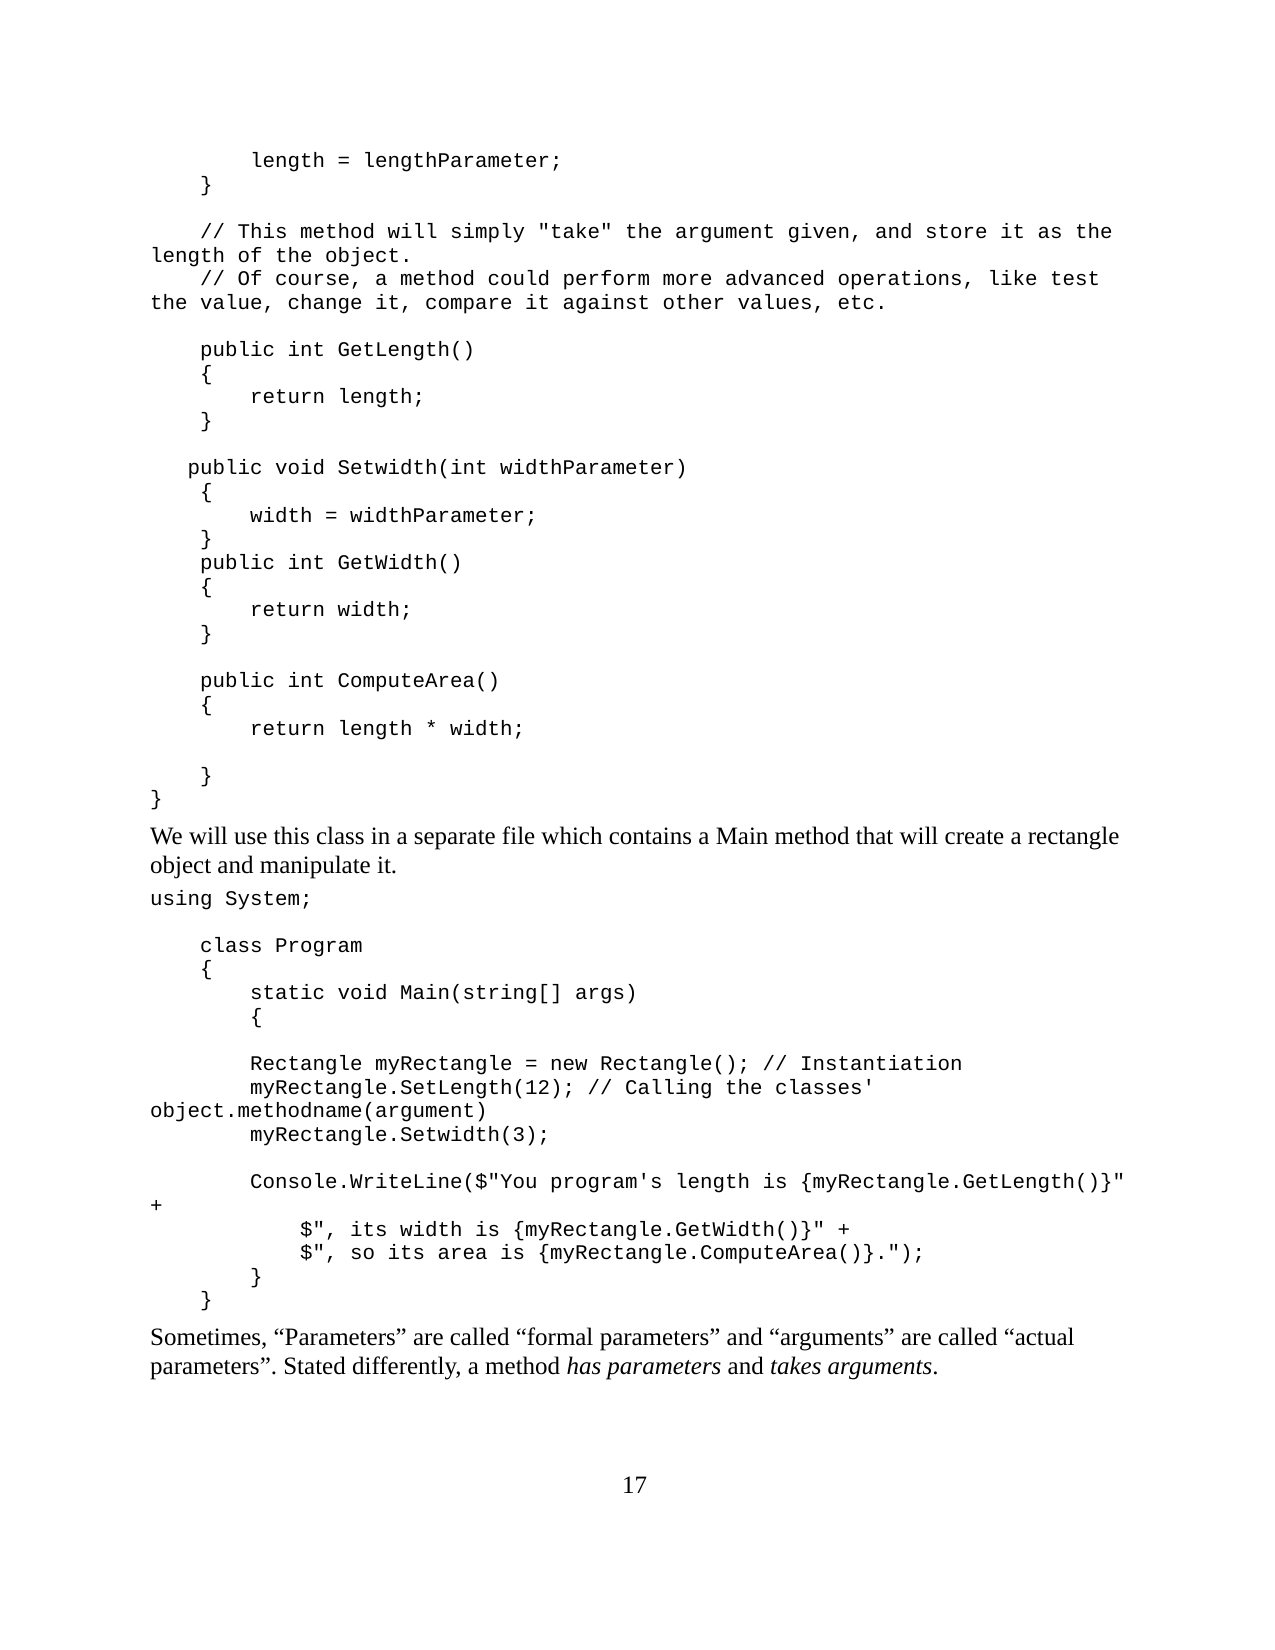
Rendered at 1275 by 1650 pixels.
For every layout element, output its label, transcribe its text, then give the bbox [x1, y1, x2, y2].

text { [150, 363, 1125, 386]
text { [150, 481, 1125, 505]
text Sometimes, “Parameters” are called “formal parameters” and “arguments” are called “actual parameters”. Stated differently, a method has parameters and takes arguments. [150, 1322, 1125, 1379]
text public int GetLength() [150, 339, 1125, 363]
text myRectangle.SetLength(12); // Calling the classes' object.methodname(argument) [150, 1077, 1125, 1124]
text // Of course, a method could perform more advanced operations, like test the value, change it, compare it against other values, etc. [150, 268, 1125, 316]
text width = widthParameter; [150, 505, 1125, 528]
text { [150, 576, 1125, 599]
text return length; [150, 386, 1125, 410]
text length = lengthParameter; [150, 150, 1125, 174]
text public void Setwidth(int widthParameter) [150, 457, 1125, 481]
text Rectangle myRectangle = new Rectangle(); // Instantiation [150, 1053, 1125, 1077]
text } [150, 1266, 1125, 1289]
text { [150, 1006, 1125, 1029]
text myRectangle.Setwidth(3); [150, 1124, 1125, 1148]
text class Program [150, 935, 1125, 958]
text return length * width; [150, 717, 1125, 741]
text $", so its area is {myRectangle.ComputeArea()}."); [150, 1242, 1125, 1266]
text return width; [150, 599, 1125, 623]
text We will use this class in a separate file which contains a Main method that will create a rectangle object and manipulate it. [150, 821, 1125, 878]
text // This method will simply "take" the argument given, and store it as the length of the object. [150, 221, 1125, 268]
text } [150, 623, 1125, 647]
text $", its width is {myRectangle.GetWidth()}" + [150, 1218, 1125, 1242]
text } [150, 765, 1125, 788]
text { [150, 958, 1125, 982]
text } [150, 174, 1125, 197]
text { [150, 694, 1125, 717]
text } [150, 528, 1125, 552]
text } [150, 788, 1125, 812]
text public int ComputeArea() [150, 670, 1125, 694]
text static void Main(string[] args) [150, 982, 1125, 1006]
text } [150, 1289, 1125, 1313]
text Console.WriteLine($"You program's length is {myRectangle.GetLength()}" + [150, 1171, 1125, 1218]
text using System; [150, 887, 1125, 911]
text public int GetWidth() [150, 552, 1125, 576]
text } [150, 410, 1125, 434]
